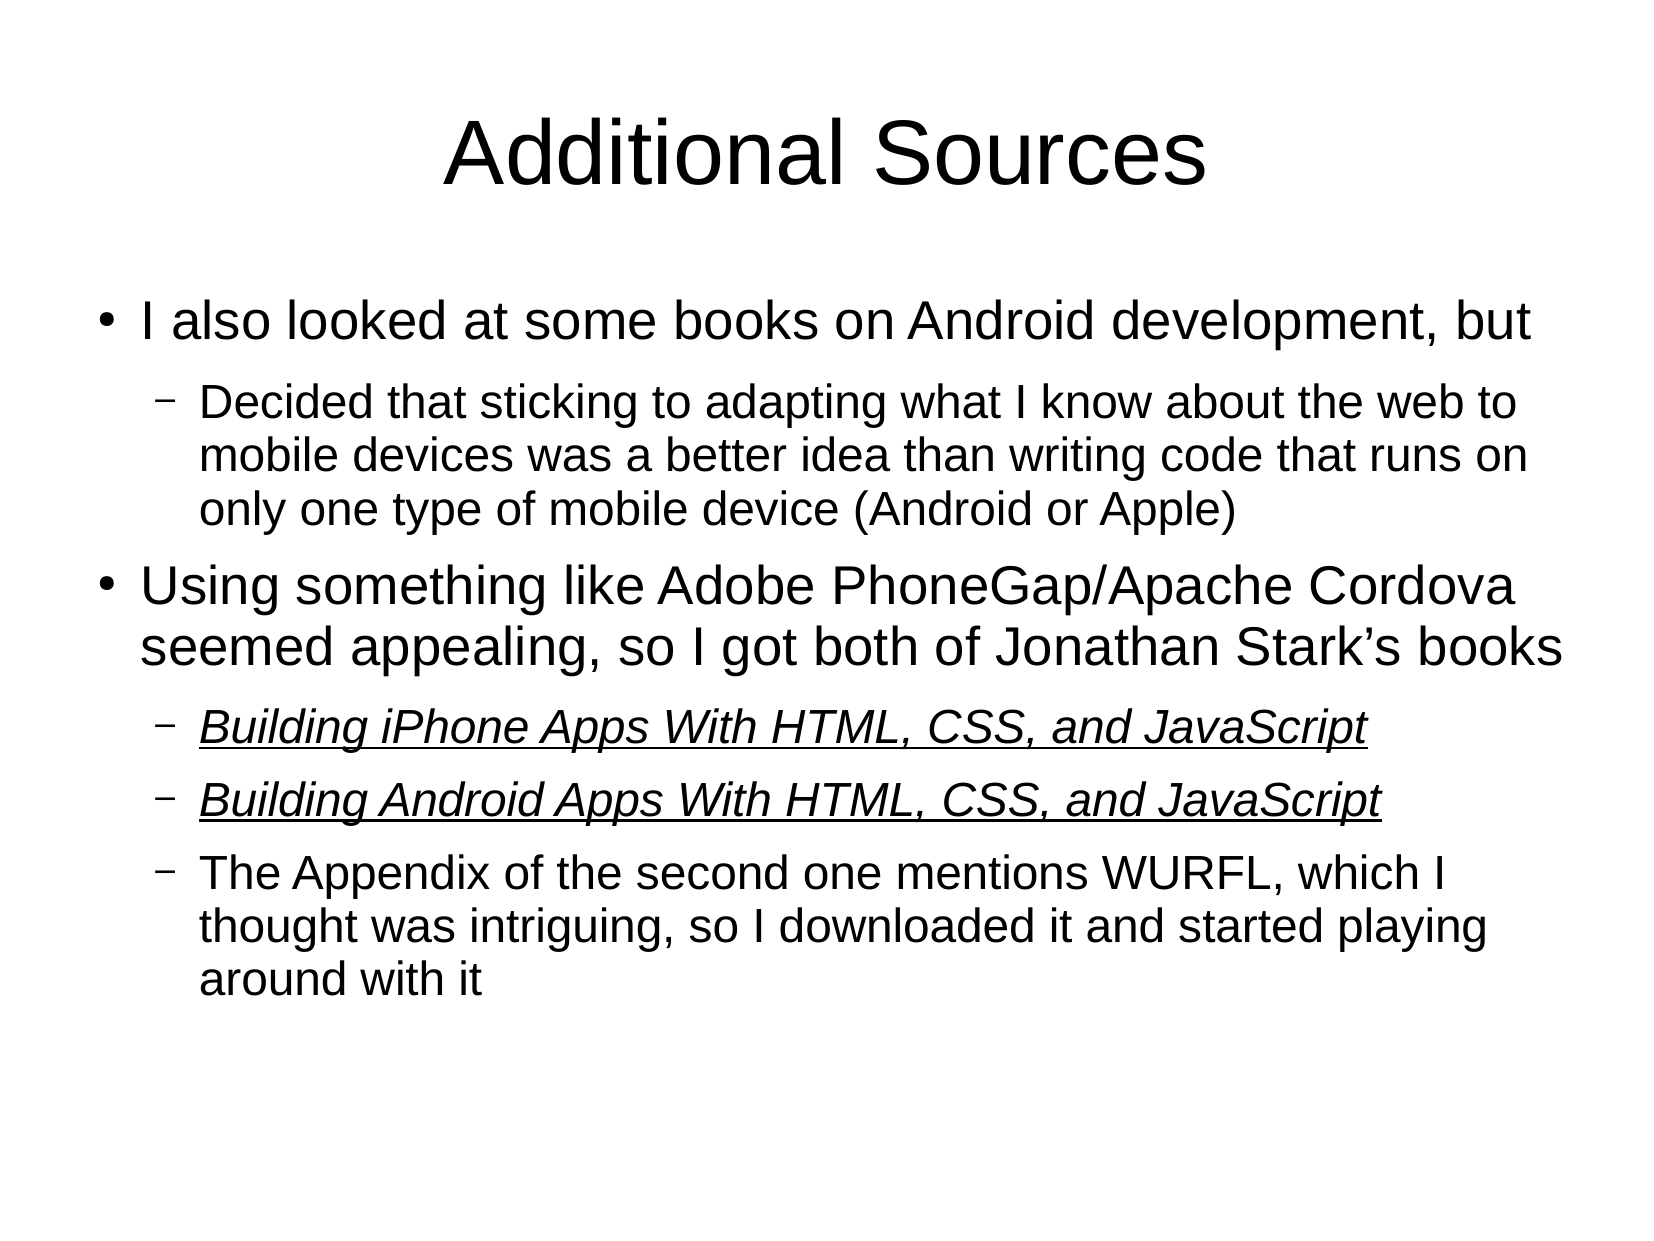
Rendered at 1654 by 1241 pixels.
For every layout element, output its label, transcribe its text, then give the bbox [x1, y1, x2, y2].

title Additional Sources [82, 49, 1571, 257]
list I also looked at some books on Android development, but Decided that sticking to adapting what I know about the web to mobile devices was a better idea than writing code that runs on only one type of mobile device (Android or Apple) Using something like Adobe PhoneGap/Apache Cordova seemed appealing, so I got both of Jonathan Stark’s books Building iPhone Apps With HTML, CSS, and JavaScript Building Android Apps With HTML, CSS, and JavaScript The Appendix of the second one mentions WURFL, which I thought was intriguing, so I downloaded it and started playing around with it [82, 290, 1571, 1010]
